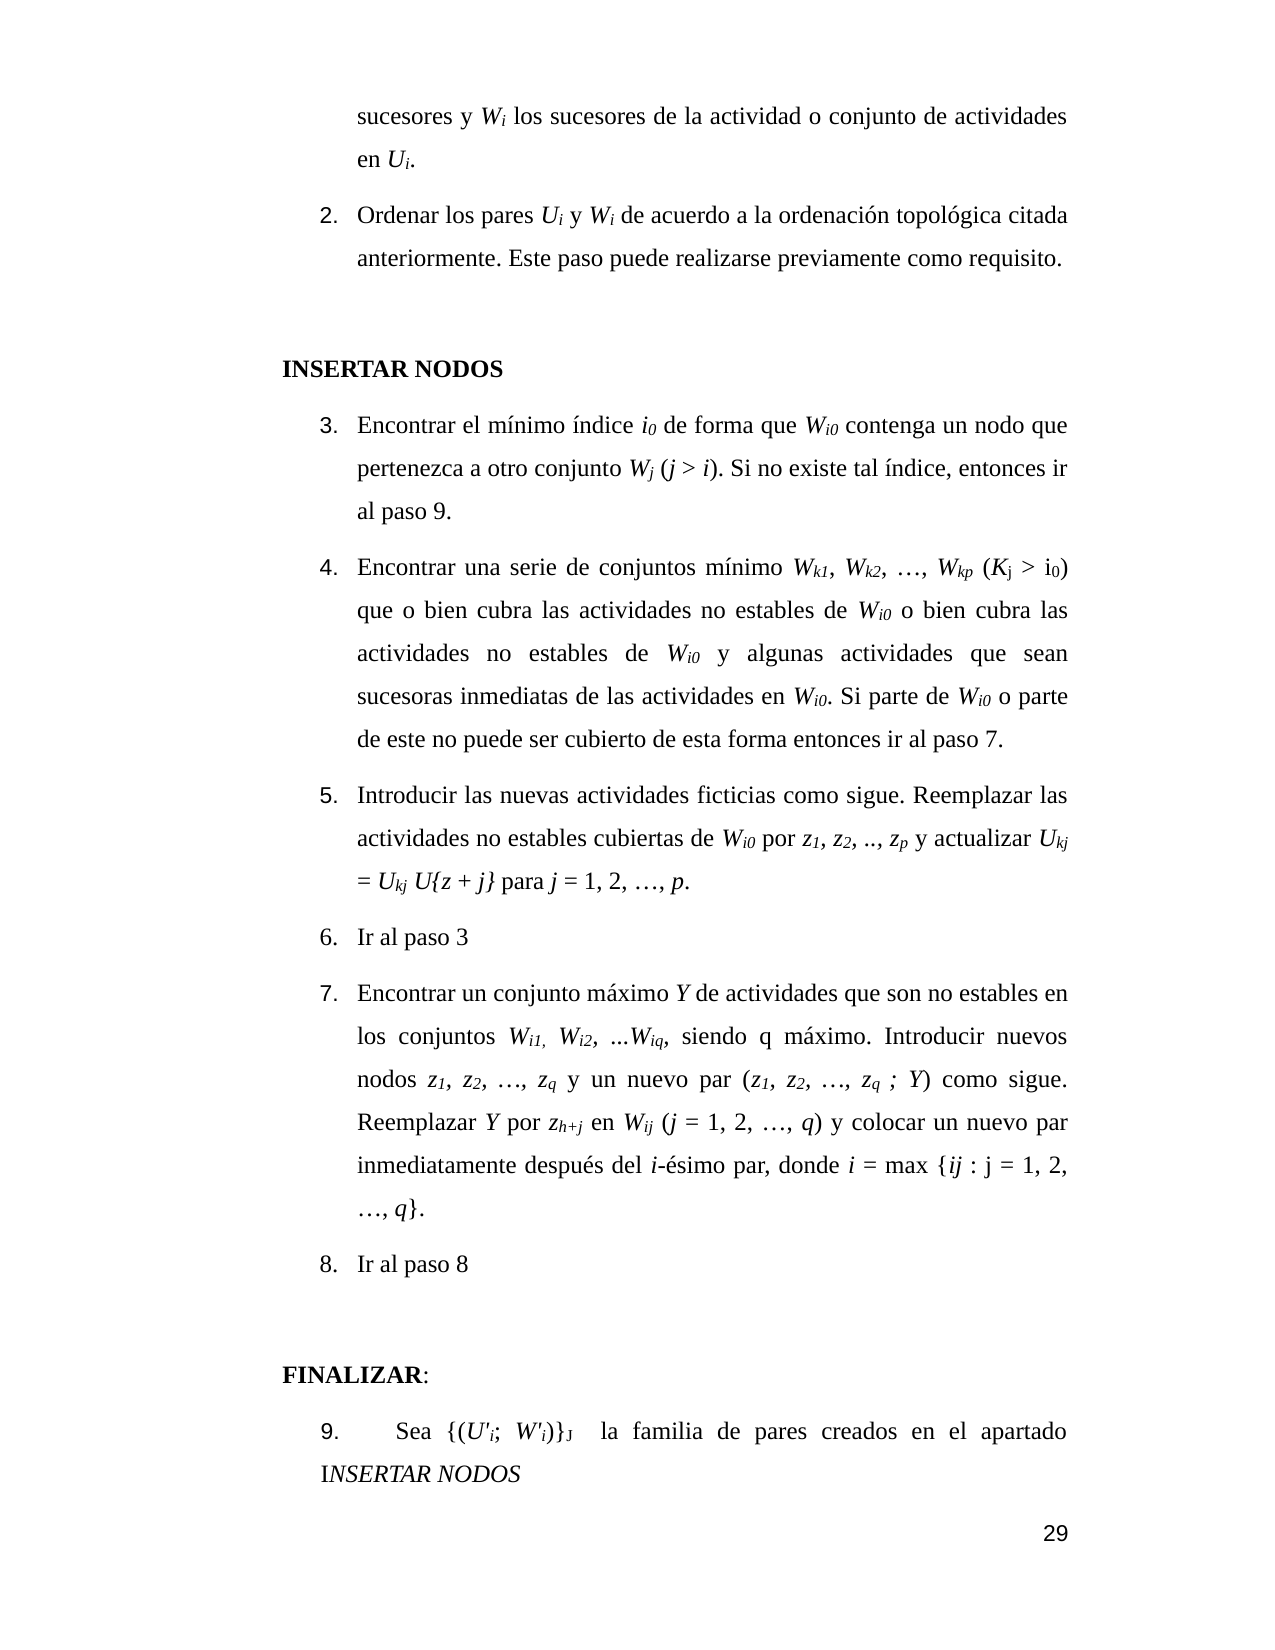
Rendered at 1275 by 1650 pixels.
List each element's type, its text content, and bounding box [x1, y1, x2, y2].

list Ir al paso 3 [319, 922, 1068, 951]
text FINALIZAR: [282, 1360, 1068, 1389]
list Ir al paso 8 [319, 1249, 1068, 1278]
list Introducir las nuevas actividades ficticias como sigue. Reemplazar las actividades no estables cubiertas de Wi0 por z1, z2, .., zp y actualizar Ukj = Ukj U{z + j} para j = 1, 2, …, p. [319, 780, 1068, 895]
list Ordenar los pares Ui y Wi de acuerdo a la ordenación topológica citada anteriormente. Este paso puede realizarse previamente como requisito. [319, 200, 1068, 272]
list Encontrar un conjunto máximo Y de actividades que son no estables en los conjuntos Wi1, Wi2, ...Wiq, siendo q máximo. Introducir nuevos nodos z1, z2, …, zq y un nuevo par (z1, z2, …, zq ; Y) como sigue. Reemplazar Y por zh+j en Wij (j = 1, 2, …, q) y colocar un nuevo par inmediatamente después del i-ésimo par, donde i = max {ij : j = 1, 2, …, q}. [319, 978, 1068, 1222]
list Encontrar el mínimo índice i0 de forma que Wi0 contenga un nodo que pertenezca a otro conjunto Wj (j > i). Si no existe tal índice, entonces ir al paso 9. [319, 410, 1068, 525]
text INSERTAR NODOS [207, 354, 1068, 383]
list Sea {(U'i; W'i)}J la familia de pares creados en el apartado INSERTAR NODOS [320, 1416, 1068, 1488]
list Encontrar una serie de conjuntos mínimo Wk1, Wk2, …, Wkp (Kj > i0) que o bien cubra las actividades no estables de Wi0 o bien cubra las actividades no estables de Wi0 y algunas actividades que sean sucesoras inmediatas de las actividades en Wi0. Si parte de Wi0 o parte de este no puede ser cubierto de esta forma entonces ir al paso 7. [319, 552, 1068, 753]
list sucesores y Wi los sucesores de la actividad o conjunto de actividades en Ui. [319, 101, 1068, 173]
